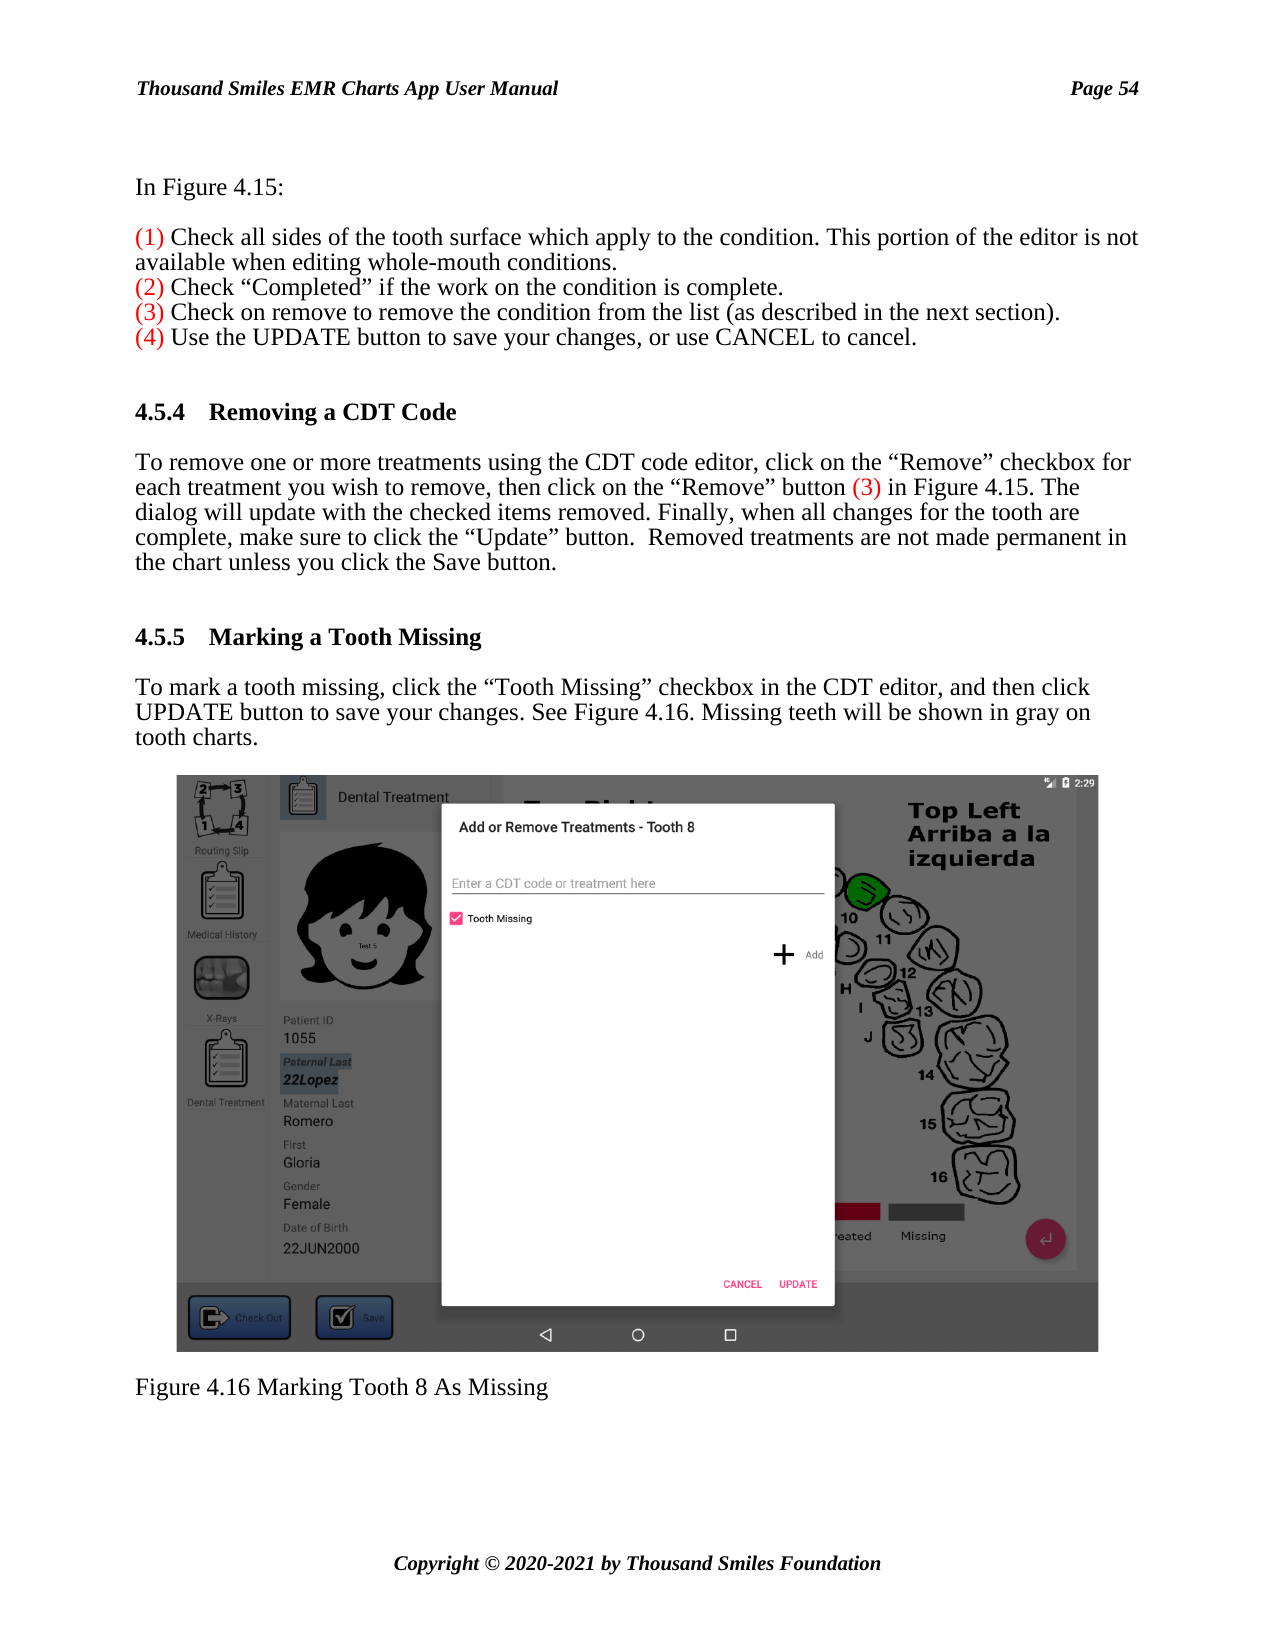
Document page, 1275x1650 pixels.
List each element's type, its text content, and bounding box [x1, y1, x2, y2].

text To remove one or more treatments using the CDT code editor, click on the “Remove” checkbox for each treatment you wish to remove, then click on the “Remove” button (3) in Figure 4.15. The dialog will update with the checked items removed. Finally, when all changes for the tooth are complete, make sure to click the “Update” button. Removed treatments are not made permanent in the chart unless you click the Save button. [135, 450, 1140, 575]
text To mark a tooth missing, click the “Tooth Missing” checkbox in the CDT editor, and then click UPDATE button to save your changes. See Figure 4.16. Missing teeth will be shown in gray on tooth charts. [135, 675, 1140, 750]
picture [176, 775, 1099, 1352]
text (2) Check “Completed” if the work on the condition is complete. [135, 275, 1140, 300]
subtitle Removing a CDT Code [135, 400, 1140, 425]
text (3) Check on remove to remove the condition from the list (as described in the next section). [135, 300, 1140, 325]
text In Figure 4.15: [135, 175, 1140, 200]
subtitle Marking a Tooth Missing [135, 625, 1140, 650]
text (4) Use the UPDATE button to save your changes, or use CANCEL to cancel. [135, 325, 1140, 350]
text (1) Check all sides of the tooth surface which apply to the condition. This portion of the editor is not available when editing whole-mouth conditions. [135, 225, 1140, 275]
text Figure 4.16 Marking Tooth 8 As Missing [135, 1375, 1140, 1400]
